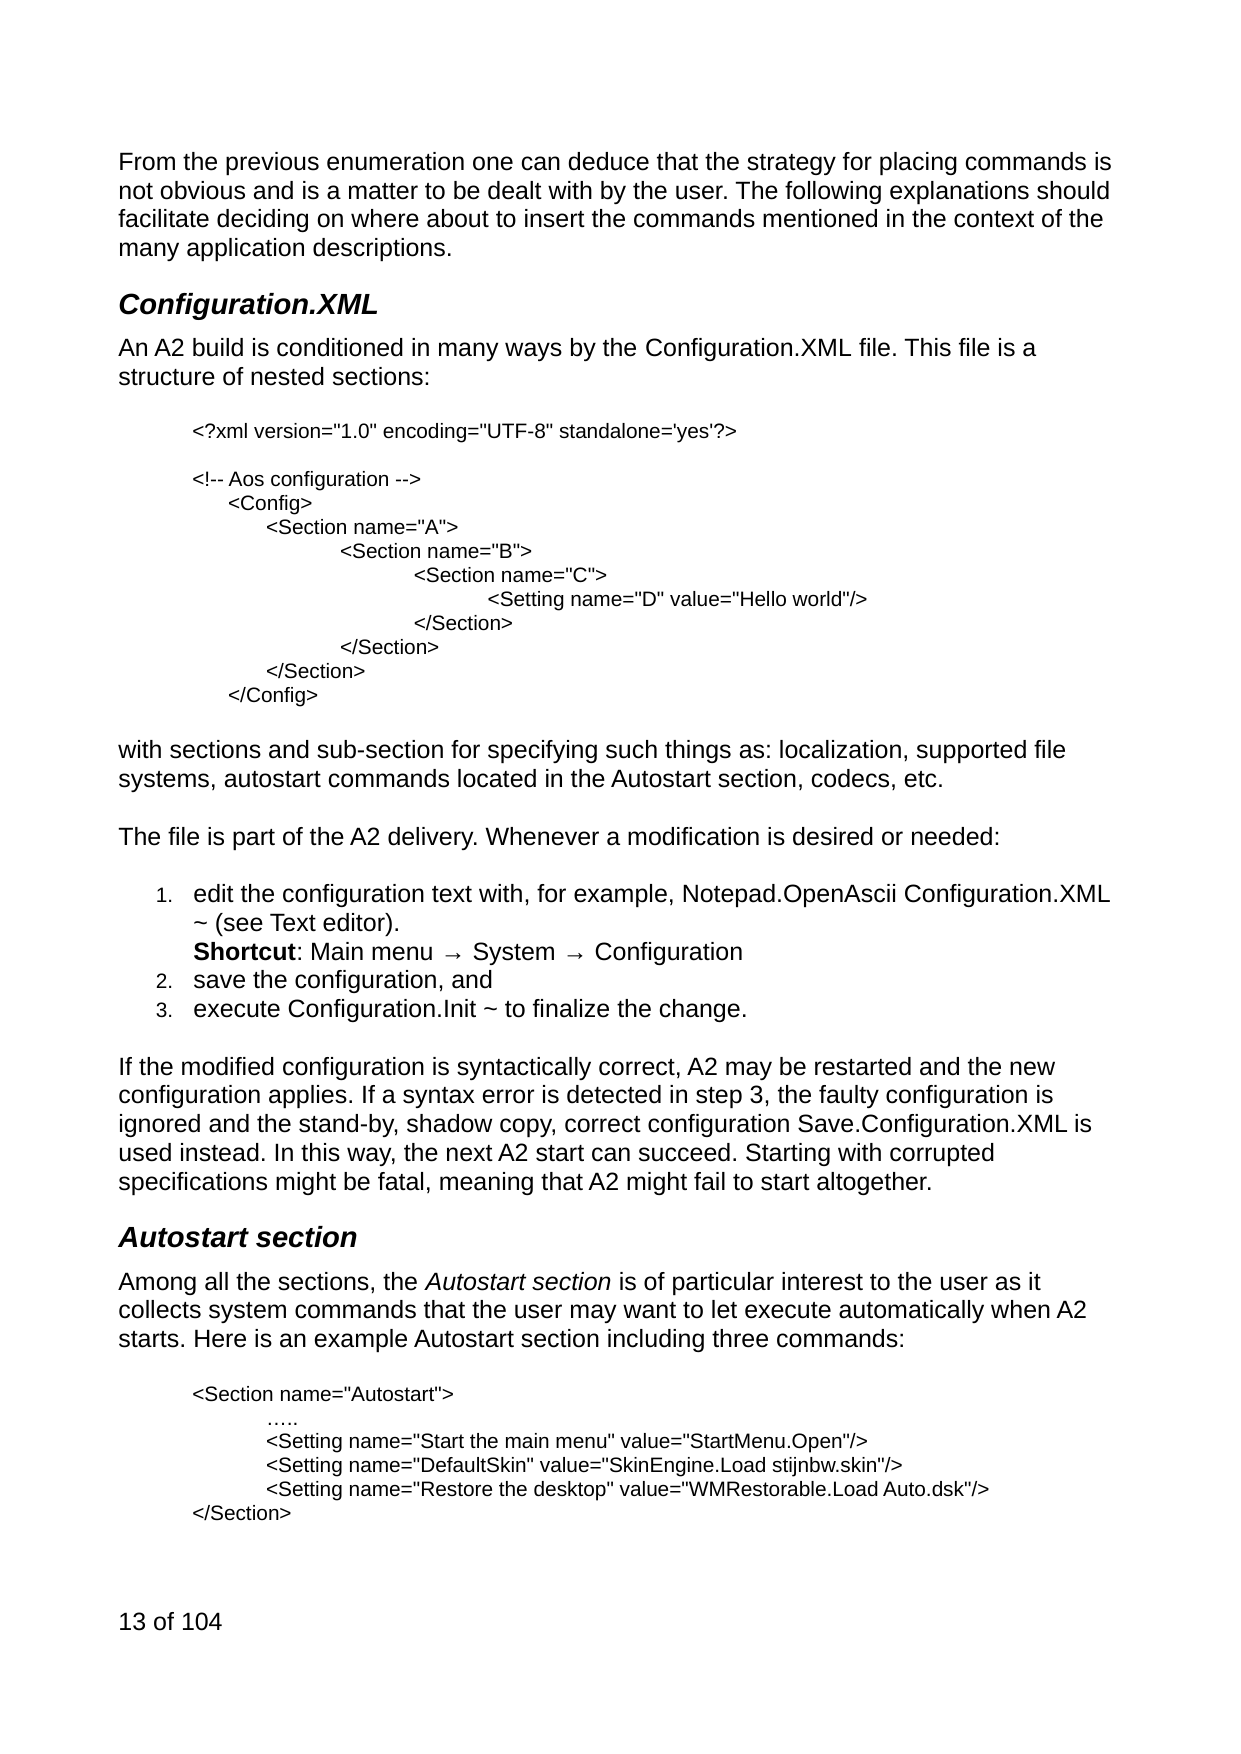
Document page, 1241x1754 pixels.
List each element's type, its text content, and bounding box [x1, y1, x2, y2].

text with sections and sub-section for specifying such things as: localization, supported file systems, autostart commands located in the Autostart section, codecs, etc. [118, 735, 1122, 793]
list Shortcut: Main menu → System → Configuration [156, 937, 1122, 965]
text <Section name="A"> <Section name="B"> <Section name="C"> <Setting name="D" value="Hello world"/> </Section> </Section> </Section> </Config> [192, 515, 1122, 707]
text An A2 build is conditioned in many ways by the Configuration.XML file. This file is a structure of nested sections: [118, 333, 1122, 390]
text <?xml version="1.0" encoding="UTF-8" standalone='yes'?> <!-- Aos configuration --> [192, 419, 1122, 491]
text <Section name="Autostart"> ….. <Setting name="Start the main menu" value="StartMenu.Open"/> <Setting name="DefaultSkin" value="SkinEngine.Load stijnbw.skin"/> <Setting name="Restore the desktop" value="WMRestorable.Load Auto.dsk"/> [118, 1353, 1122, 1501]
text Among all the sections, the Autostart section is of particular interest to the user as it collects system commands that the user may want to let execute automatically when A2 starts. Here is an example Autostart section including three commands: [118, 1266, 1122, 1353]
text If the modified configuration is syntactically correct, A2 may be restarted and the new configuration applies. If a syntax error is detected in step 3, the faulty configuration is ignored and the stand-by, shadow copy, correct configuration Save.Configuration.XML is used instead. In this way, the next A2 start can succeed. Starting with corrupted specifications might be fatal, meaning that A2 might fail to start altogether. [118, 1052, 1122, 1195]
text The file is part of the A2 delivery. Whenever a modification is desired or needed: [118, 822, 1122, 850]
list edit the configuration text with, for example, Notepad.OpenAscii Configuration.XML ~ (see Text editor). [156, 879, 1122, 937]
subtitle Autostart section [118, 1220, 1122, 1254]
text <Config> [192, 491, 1122, 515]
list save the configuration, and [156, 965, 1122, 994]
subtitle Configuration.XML [118, 287, 1122, 320]
text </Section> [118, 1501, 1122, 1554]
text From the previous enumeration one can deduce that the strategy for placing commands is not obvious and is a matter to be dealt with by the user. The following explanations should facilitate deciding on where about to insert the commands mentioned in the context of the many application descriptions. [118, 147, 1122, 262]
list execute Configuration.Init ~ to finalize the change. [156, 994, 1122, 1023]
